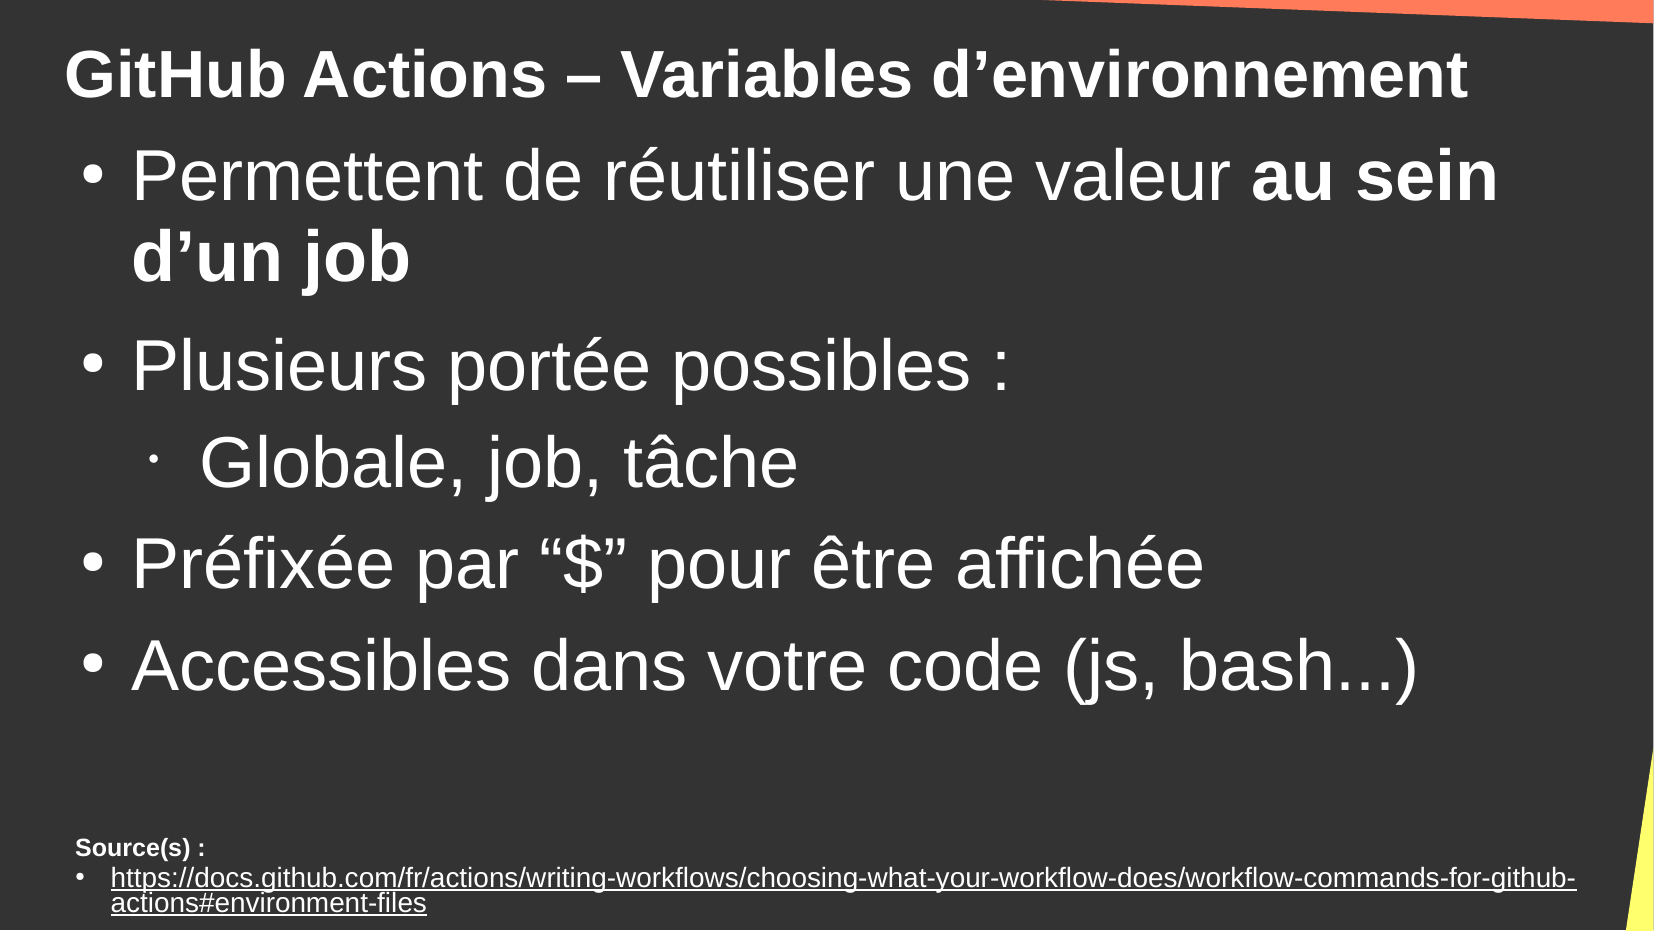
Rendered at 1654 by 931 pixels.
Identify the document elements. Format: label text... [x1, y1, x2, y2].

list Permettent de réutiliser une valeur au sein d’un job Plusieurs portée possibles : Globale, job, tâche Préfixée par “$” pour être affichée Accessibles dans votre code (js, bash...) [63, 135, 1542, 709]
title GitHub Actions – Variables d’environnement [64, 37, 1471, 113]
text_box [1625, 743, 1654, 931]
text_box Source(s) : https://docs.github.com/fr/actions/writing-workflows/choosing-what-your-workflow-does/workflow-commands-for-github-actions#environment-files [60, 826, 1607, 901]
text_box [1042, 0, 1654, 24]
